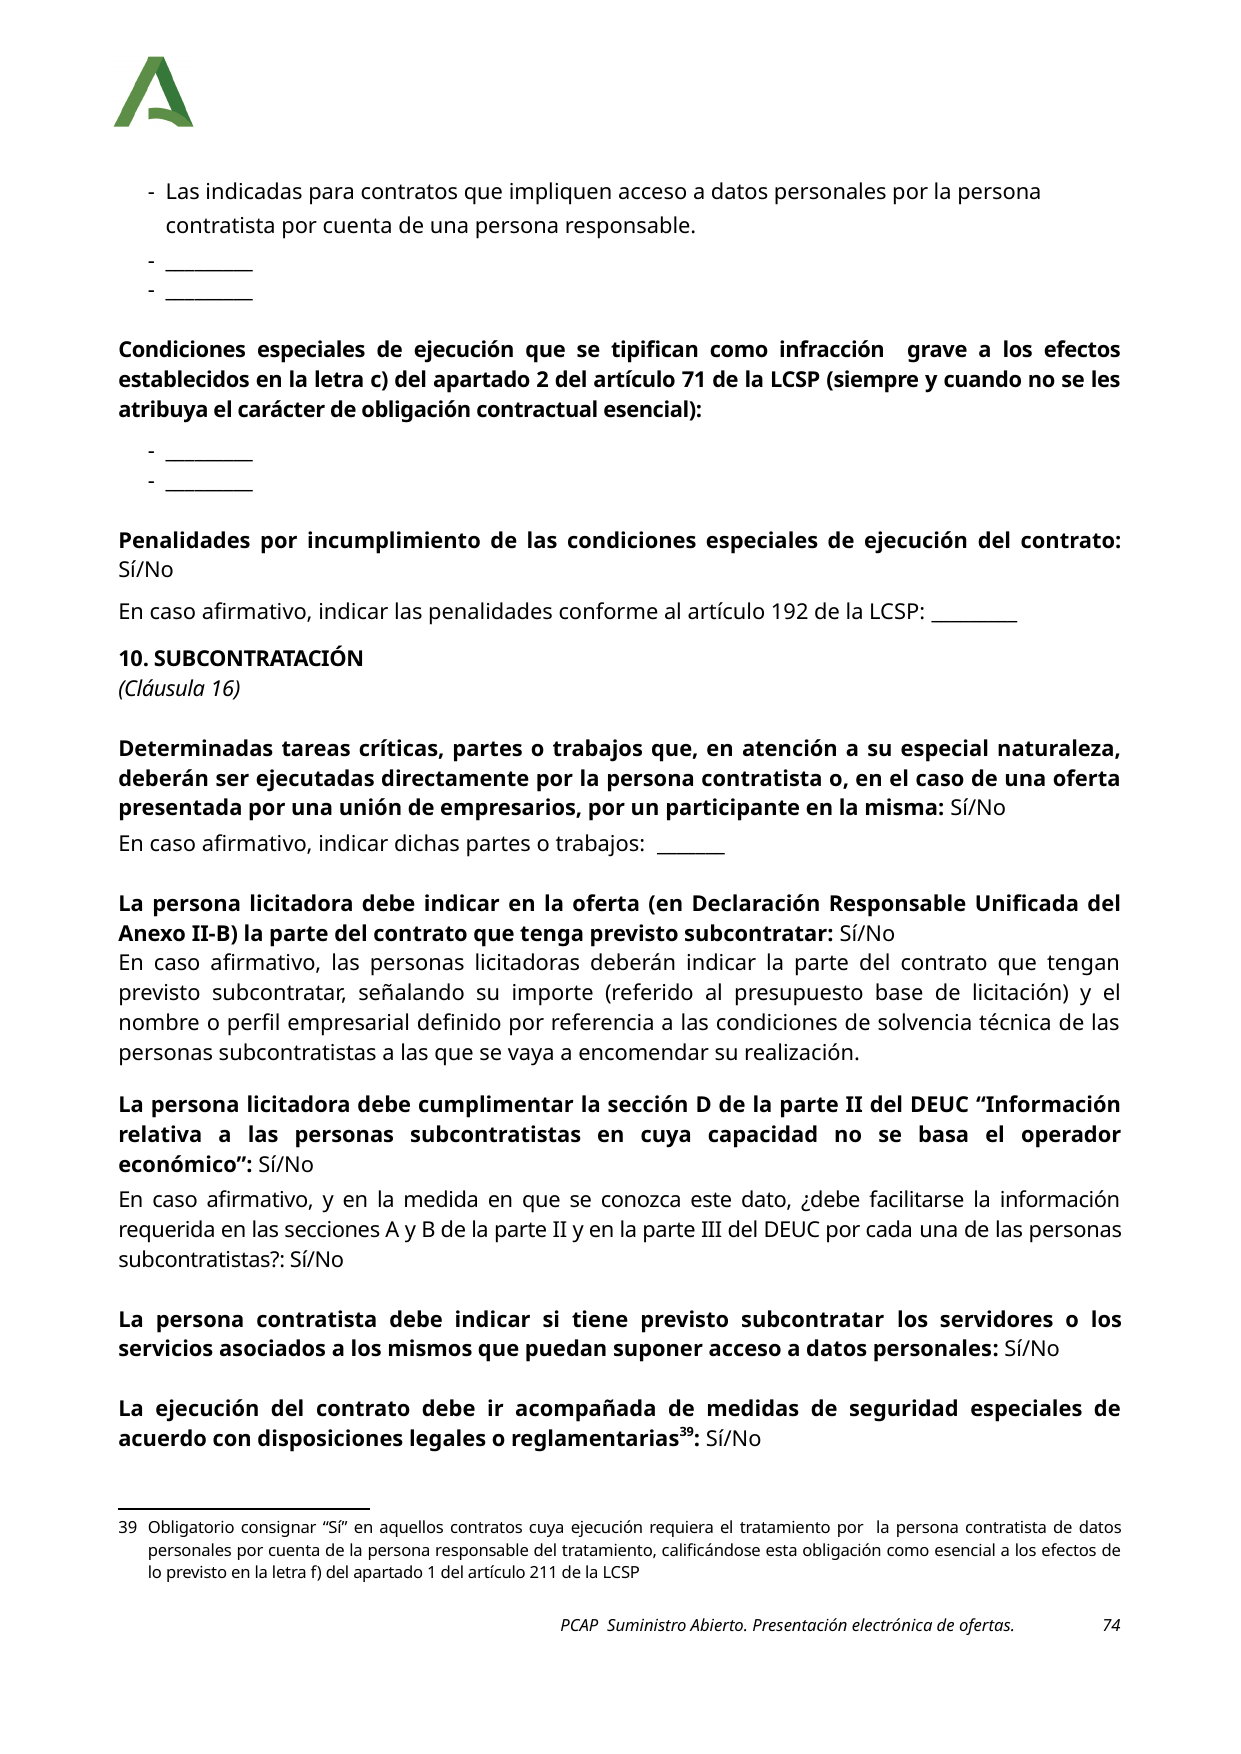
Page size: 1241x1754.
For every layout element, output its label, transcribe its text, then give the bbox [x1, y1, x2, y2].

text - _________ [148, 274, 1122, 304]
text La ejecución del contrato debe ir acompañada de medidas de seguridad especiales de acuerdo con disposiciones legales o reglamentarias: Sí/No [118, 1393, 1122, 1453]
text - _________ [148, 245, 1122, 274]
text - _________ [148, 435, 1122, 465]
text Penalidades por incumplimiento de las condiciones especiales de ejecución del contrato: Sí/No [118, 524, 1122, 584]
text La persona contratista debe indicar si tiene previsto subcontratar los servidores o los servicios asociados a los mismos que puedan suponer acceso a datos personales: Sí/No [118, 1304, 1122, 1363]
text - Las indicadas para contratos que impliquen acceso a datos personales por la persona contratista por cuenta de una persona responsable. [148, 176, 1122, 240]
text 10. SUBCONTRATACIÓN [118, 643, 1122, 673]
text En caso afirmativo, las personas licitadoras deberán indicar la parte del contrato que tengan previsto subcontratar, señalando su importe (referido al presupuesto base de licitación) y el nombre o perfil empresarial definido por referencia a las condiciones de solvencia técnica de las personas subcontratistas a las que se vaya a encomendar su realización. [118, 947, 1122, 1066]
text (Cláusula 16) [118, 673, 1122, 703]
text La persona licitadora debe indicar en la oferta (en Declaración Responsable Unificada del Anexo II-B) la parte del contrato que tenga previsto subcontratar: Sí/No [118, 888, 1122, 947]
text En caso afirmativo, y en la medida en que se conozca este dato, ¿debe facilitarse la información requerida en las secciones A y B de la parte II y en la parte III del DEUC por cada una de las personas subcontratistas?: Sí/No [118, 1184, 1122, 1274]
text La persona licitadora debe cumplimentar la sección D de la parte II del DEUC “Información relativa a las personas subcontratistas en cuya capacidad no se basa el operador económico”: Sí/No [118, 1089, 1122, 1178]
text En caso afirmativo, indicar las penalidades conforme al artículo 192 de la LCSP: _________ [118, 596, 1122, 626]
text Condiciones especiales de ejecución que se tipifican como infracción grave a los efectos establecidos en la letra c) del apartado 2 del artículo 71 de la LCSP (siempre y cuando no se les atribuya el carácter de obligación contractual esencial): [118, 334, 1122, 423]
text Determinadas tareas críticas, partes o trabajos que, en atención a su especial naturaleza, deberán ser ejecutadas directamente por la persona contratista o, en el caso de una oferta presentada por una unión de empresarios, por un participante en la misma: Sí/No [118, 733, 1122, 822]
picture [109, 52, 198, 131]
text Obligatorio consignar “Sí” en aquellos contratos cuya ejecución requiera el tratamiento por la persona contratista de datos personales por cuenta de la persona responsable del tratamiento, calificándose esta obligación como esencial a los efectos de lo previsto en la letra f) del apartado 1 del artículo 211 de la LCSP [118, 1516, 1122, 1584]
text En caso afirmativo, indicar dichas partes o trabajos: _______ [118, 828, 1122, 858]
text - _________ [148, 465, 1122, 495]
